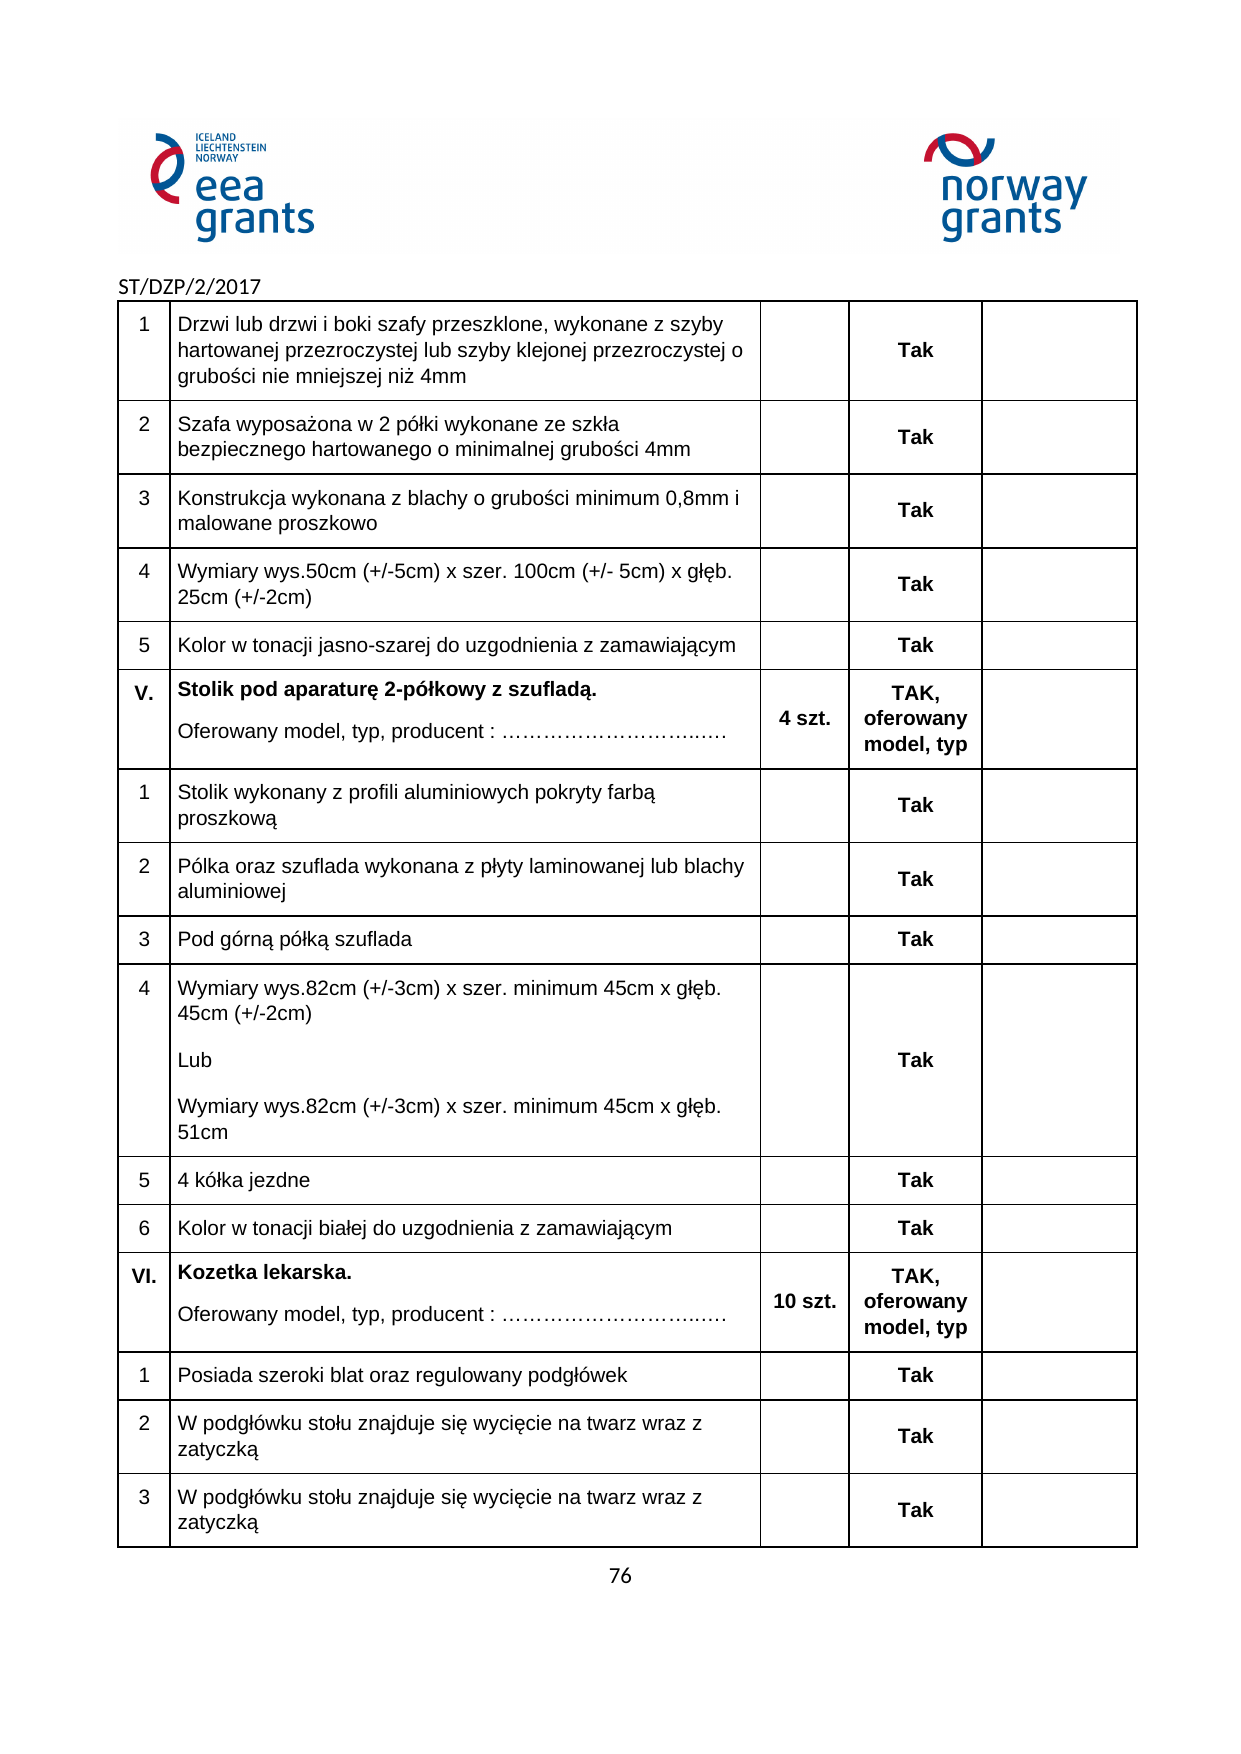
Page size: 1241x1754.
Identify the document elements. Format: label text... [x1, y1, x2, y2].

table_cell Stolik pod aparaturę 2-półkowy z szufladą. Oferowany model, typ, producent : ………………………..…. [171, 670, 760, 768]
table_cell Kolor w tonacji jasno-szarej do uzgodnienia z zamawiającym [171, 622, 760, 669]
table_cell Kozetka lekarska. Oferowany model, typ, producent : ………………………..…. [171, 1253, 760, 1351]
table_cell 4 szt. [761, 670, 848, 768]
table_cell 2 [119, 1401, 169, 1473]
table_cell Tak [850, 843, 981, 915]
table_cell [983, 1205, 1136, 1252]
table_cell [761, 1205, 848, 1252]
table_cell [983, 302, 1136, 400]
table_cell Tak [850, 770, 981, 842]
table_cell [983, 1157, 1136, 1203]
table_cell TAK, oferowany model, typ [850, 670, 981, 768]
table_cell Konstrukcja wykonana z blachy o grubości minimum 0,8mm i malowane proszkowo [171, 475, 760, 547]
table_cell TAK, oferowany model, typ [850, 1253, 981, 1351]
table_cell V. [119, 670, 169, 768]
table_cell [983, 1253, 1136, 1351]
table_cell [761, 1353, 848, 1399]
table_cell [761, 302, 848, 400]
table_cell 4 [119, 549, 169, 621]
table_cell Tak [850, 1353, 981, 1399]
table_cell [761, 475, 848, 547]
table_cell [983, 475, 1136, 547]
table_cell [761, 770, 848, 842]
table_cell 6 [119, 1205, 169, 1252]
table_cell Pólka oraz szuflada wykonana z płyty laminowanej lub blachy aluminiowej [171, 843, 760, 915]
table_cell 5 [119, 622, 169, 669]
table_cell 1 [119, 770, 169, 842]
table_cell Tak [850, 549, 981, 621]
table_cell Tak [850, 1401, 981, 1473]
table_cell [983, 965, 1136, 1156]
table_cell [761, 549, 848, 621]
table_cell Tak [850, 965, 981, 1156]
table_cell [983, 1353, 1136, 1399]
table_cell [983, 549, 1136, 621]
table_cell 1 [119, 302, 169, 400]
table_cell Tak [850, 917, 981, 963]
table_cell 3 [119, 1474, 169, 1546]
table_cell [761, 401, 848, 473]
table_cell [983, 622, 1136, 669]
table_cell [761, 965, 848, 1156]
table_cell [761, 917, 848, 963]
table_cell 2 [119, 401, 169, 473]
table_cell 10 szt. [761, 1253, 848, 1351]
table_cell 1 [119, 1353, 169, 1399]
table_cell Tak [850, 302, 981, 400]
table_cell [983, 843, 1136, 915]
table_cell 4 kółka jezdne [171, 1157, 760, 1203]
table_cell VI. [119, 1253, 169, 1351]
table_cell 4 [119, 965, 169, 1156]
table_cell [983, 917, 1136, 963]
table_cell [761, 1401, 848, 1473]
table_cell W podgłówku stołu znajduje się wycięcie na twarz wraz z zatyczką [171, 1401, 760, 1473]
table_cell [761, 843, 848, 915]
table_cell 2 [119, 843, 169, 915]
table_cell 3 [119, 475, 169, 547]
table_cell Tak [850, 475, 981, 547]
table_cell [983, 670, 1136, 768]
table_cell 3 [119, 917, 169, 963]
table_cell [983, 770, 1136, 842]
table_cell Tak [850, 1474, 981, 1546]
table_cell W podgłówku stołu znajduje się wycięcie na twarz wraz z zatyczką [171, 1474, 760, 1546]
table_cell [983, 1401, 1136, 1473]
table_cell Kolor w tonacji białej do uzgodnienia z zamawiającym [171, 1205, 760, 1252]
table_cell [983, 401, 1136, 473]
table_cell [761, 1474, 848, 1546]
table_cell Szafa wyposażona w 2 półki wykonane ze szkła bezpiecznego hartowanego o minimalnej grubości 4mm [171, 401, 760, 473]
table_cell Pod górną półką szuflada [171, 917, 760, 963]
table_cell [761, 622, 848, 669]
table_cell Wymiary wys.50cm (+/-5cm) x szer. 100cm (+/- 5cm) x głęb. 25cm (+/-2cm) [171, 549, 760, 621]
table_cell [983, 1474, 1136, 1546]
table_cell Drzwi lub drzwi i boki szafy przeszklone, wykonane z szyby hartowanej przezroczystej lub szyby klejonej przezroczystej o grubości nie mniejszej niż 4mm [171, 302, 760, 400]
table_cell Tak [850, 1157, 981, 1203]
table_cell Tak [850, 1205, 981, 1252]
table_cell Tak [850, 401, 981, 473]
table_cell Tak [850, 622, 981, 669]
table_cell Posiada szeroki blat oraz regulowany podgłówek [171, 1353, 760, 1399]
table_cell 5 [119, 1157, 169, 1203]
table_cell [761, 1157, 848, 1203]
table_cell Wymiary wys.82cm (+/-3cm) x szer. minimum 45cm x głęb. 45cm (+/-2cm) Lub Wymiary wys.82cm (+/-3cm) x szer. minimum 45cm x głęb. 51cm [171, 965, 760, 1156]
table_cell Stolik wykonany z profili aluminiowych pokryty farbą proszkową [171, 770, 760, 842]
